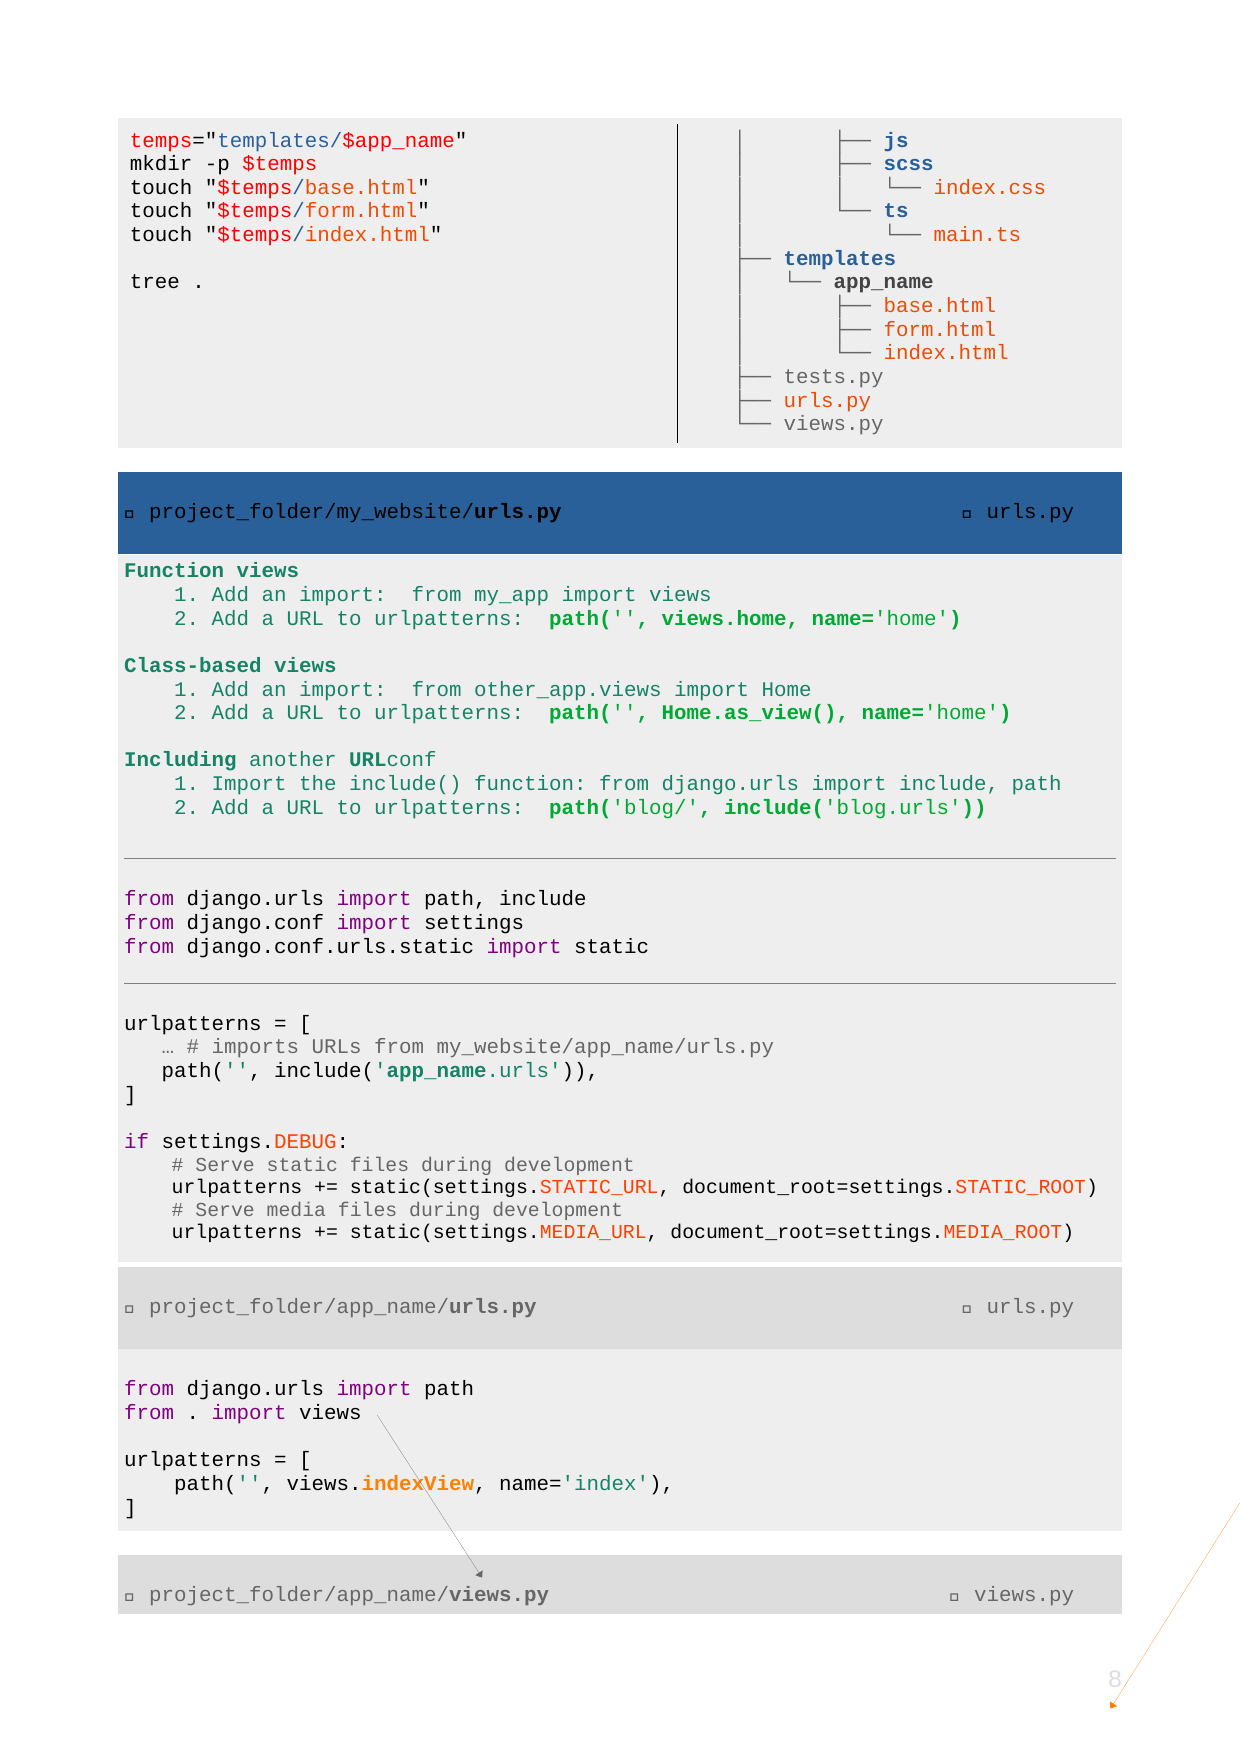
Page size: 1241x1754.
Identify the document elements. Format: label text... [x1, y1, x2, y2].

table_cell from django.urls import path from . import views urlpatterns = [ path('', views.indexView, name='index'), ] [118, 1349, 1122, 1531]
table_header 📝 project_folder/my_website/urls.py 🐍 urls.py [118, 472, 1122, 554]
table_cell [118, 118, 1122, 448]
table_header 📝 project_folder/app_name/views.py 🐍 views.py [118, 1555, 1122, 1614]
table_header 📝 project_folder/app_name/urls.py 🐍 urls.py [118, 1267, 1122, 1349]
table_header │ ├── js │ ├── scss │ │ └── index.css │ └── ts │ └── main.ts ├── templates │ └── app_name │ ├── base.html │ ├── form.html │ └── index.html ├── tests.py ├── urls.py └── views.py [678, 124, 1116, 443]
table_header temps="templates/$app_name" mkdir -p $temps touch "$temps/base.html" touch "$temps/form.html" touch "$temps/index.html" tree . [124, 124, 677, 443]
table_cell Function views 1. Add an import: from my_app import views 2. Add a URL to urlpatterns: path('', views.home, name='home') Class-based views 1. Add an import: from other_app.views import Home 2. Add a URL to urlpatterns: path('', Home.as_view(), name='home') Including another URLconf 1. Import the include() function: from django.urls import include, path 2. Add a URL to urlpatterns: path('blog/', include('blog.urls')) from django.urls import path, include from django.conf import settings from django.conf.urls.static import static urlpatterns = [ … # imports URLs from my_website/app_name/urls.py path('', include('app_name.urls')), ] if settings.DEBUG: # Serve static files during development urlpatterns += static(settings.STATIC_URL, document_root=settings.STATIC_ROOT) # Serve media files during development urlpatterns += static(settings.MEDIA_URL, document_root=settings.MEDIA_ROOT) [118, 555, 1122, 1262]
